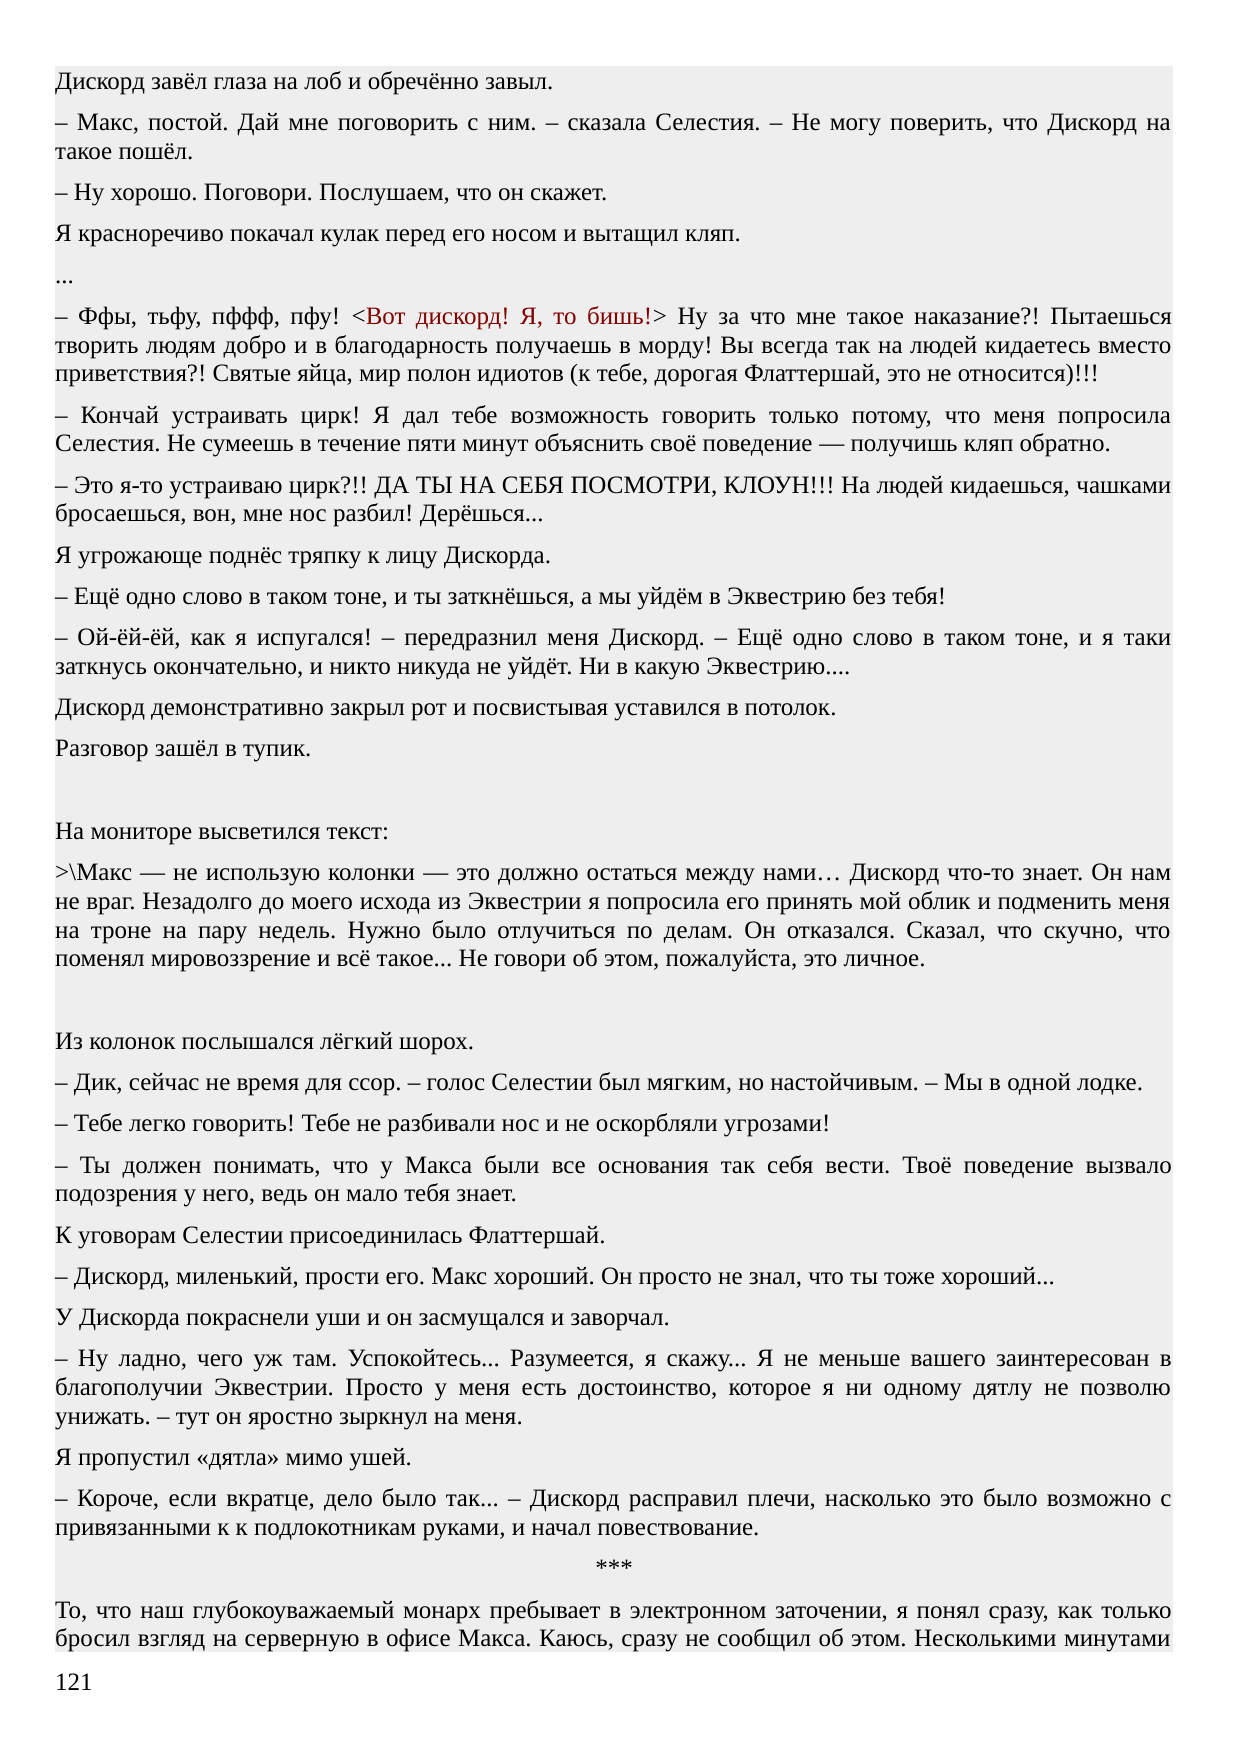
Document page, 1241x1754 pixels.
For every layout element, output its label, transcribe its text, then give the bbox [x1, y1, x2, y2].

text – Ну хорошо. Поговори. Послушаем, что он скажет. [55, 177, 1173, 206]
text Дискорд завёл глаза на лоб и обречённо завыл. [55, 66, 1173, 95]
text – Ну ладно, чего уж там. Успокойтесь... Разумеется, я скажу... Я не меньше вашего заинтересован в благополучии Эквестрии. Просто у меня есть достоинство, которое я ни одному дятлу не позволю унижать. – тут он яростно зыркнул на меня. [55, 1343, 1173, 1430]
text – Ещё одно слово в таком тоне, и ты заткнёшься, а мы уйдём в Эквестрию без тебя! [55, 581, 1173, 610]
text Я угрожающе поднёс тряпку к лицу Дискорда. [55, 540, 1173, 568]
text – Ффы, тьфу, пффф, пфу! <Вот дискорд! Я, то бишь!> Ну за что мне такое наказание?! Пытаешься творить людям добро и в благодарность получаешь в морду! Вы всегда так на людей кидаетесь вместо приветствия?! Святые яйца, мир полон идиотов (к тебе, дорогая Флаттершай, это не относится)!!! [55, 301, 1173, 387]
text Из колонок послышался лёгкий шорох. [55, 1026, 1173, 1055]
text Я пропустил «дятла» мимо ушей. [55, 1442, 1173, 1471]
text – Это я-то устраиваю цирк?!! ДА ТЫ НА СЕБЯ ПОСМОТРИ, КЛОУН!!! На людей кидаешься, чашками бросаешься, вон, мне нос разбил! Дерёшься... [55, 470, 1173, 527]
text – Кончай устраивать цирк! Я дал тебе возможность говорить только потому, что меня попросила Селестия. Не сумеешь в течение пяти минут объяснить своё поведение — получишь кляп обратно. [55, 400, 1173, 457]
text – Ты должен понимать, что у Макса были все основания так себя вести. Твоё поведение вызвало подозрения у него, ведь он мало тебя знает. [55, 1150, 1173, 1207]
text *** [55, 1553, 1173, 1582]
text – Дискорд, миленький, прости его. Макс хороший. Он просто не знал, что ты тоже хороший... [55, 1261, 1173, 1290]
text Разговор зашёл в тупик. [55, 733, 1173, 762]
text >\Макс — не использую колонки — это должно остаться между нами… Дискорд что-то знает. Он нам не враг. Незадолго до моего исхода из Эквестрии я попросила его принять мой облик и подменить меня на троне на пару недель. Нужно было отлучиться по делам. Он отказался. Сказал, что скучно, что поменял мировоззрение и всё такое... Не говори об этом, пожалуйста, это личное. [55, 857, 1173, 972]
text – Макс, постой. Дай мне поговорить с ним. – сказала Селестия. – Не могу поверить, что Дискорд на такое пошёл. [55, 107, 1173, 165]
text – Короче, если вкратце, дело было так... – Дискорд расправил плечи, насколько это было возможно с привязанными к к подлокотникам руками, и начал повествование. [55, 1483, 1173, 1541]
text Я красноречиво покачал кулак перед его носом и вытащил кляп. [55, 218, 1173, 247]
text – Дик, сейчас не время для ссор. – голос Селестии был мягким, но настойчивым. – Мы в одной лодке. [55, 1067, 1173, 1096]
text То, что наш глубокоуважаемый монарх пребывает в электронном заточении, я понял сразу, как только бросил взгляд на серверную в офисе Макса. Каюсь, сразу не сообщил об этом. Несколькими минутами [55, 1595, 1173, 1652]
text У Дискорда покраснели уши и он засмущался и заворчал. [55, 1302, 1173, 1331]
text На мониторе высветился текст: [55, 816, 1173, 845]
text Дискорд демонстративно закрыл рот и посвистывая уставился в потолок. [55, 692, 1173, 721]
text – Ой-ёй-ёй, как я испугался! – передразнил меня Дискорд. – Ещё одно слово в таком тоне, и я таки заткнусь окончательно, и никто никуда не уйдёт. Ни в какую Эквестрию.... [55, 622, 1173, 680]
text ... [55, 260, 1173, 288]
text К уговорам Селестии присоединилась Флаттершай. [55, 1220, 1173, 1248]
text – Тебе легко говорить! Тебе не разбивали нос и не оскорбляли угрозами! [55, 1108, 1173, 1137]
